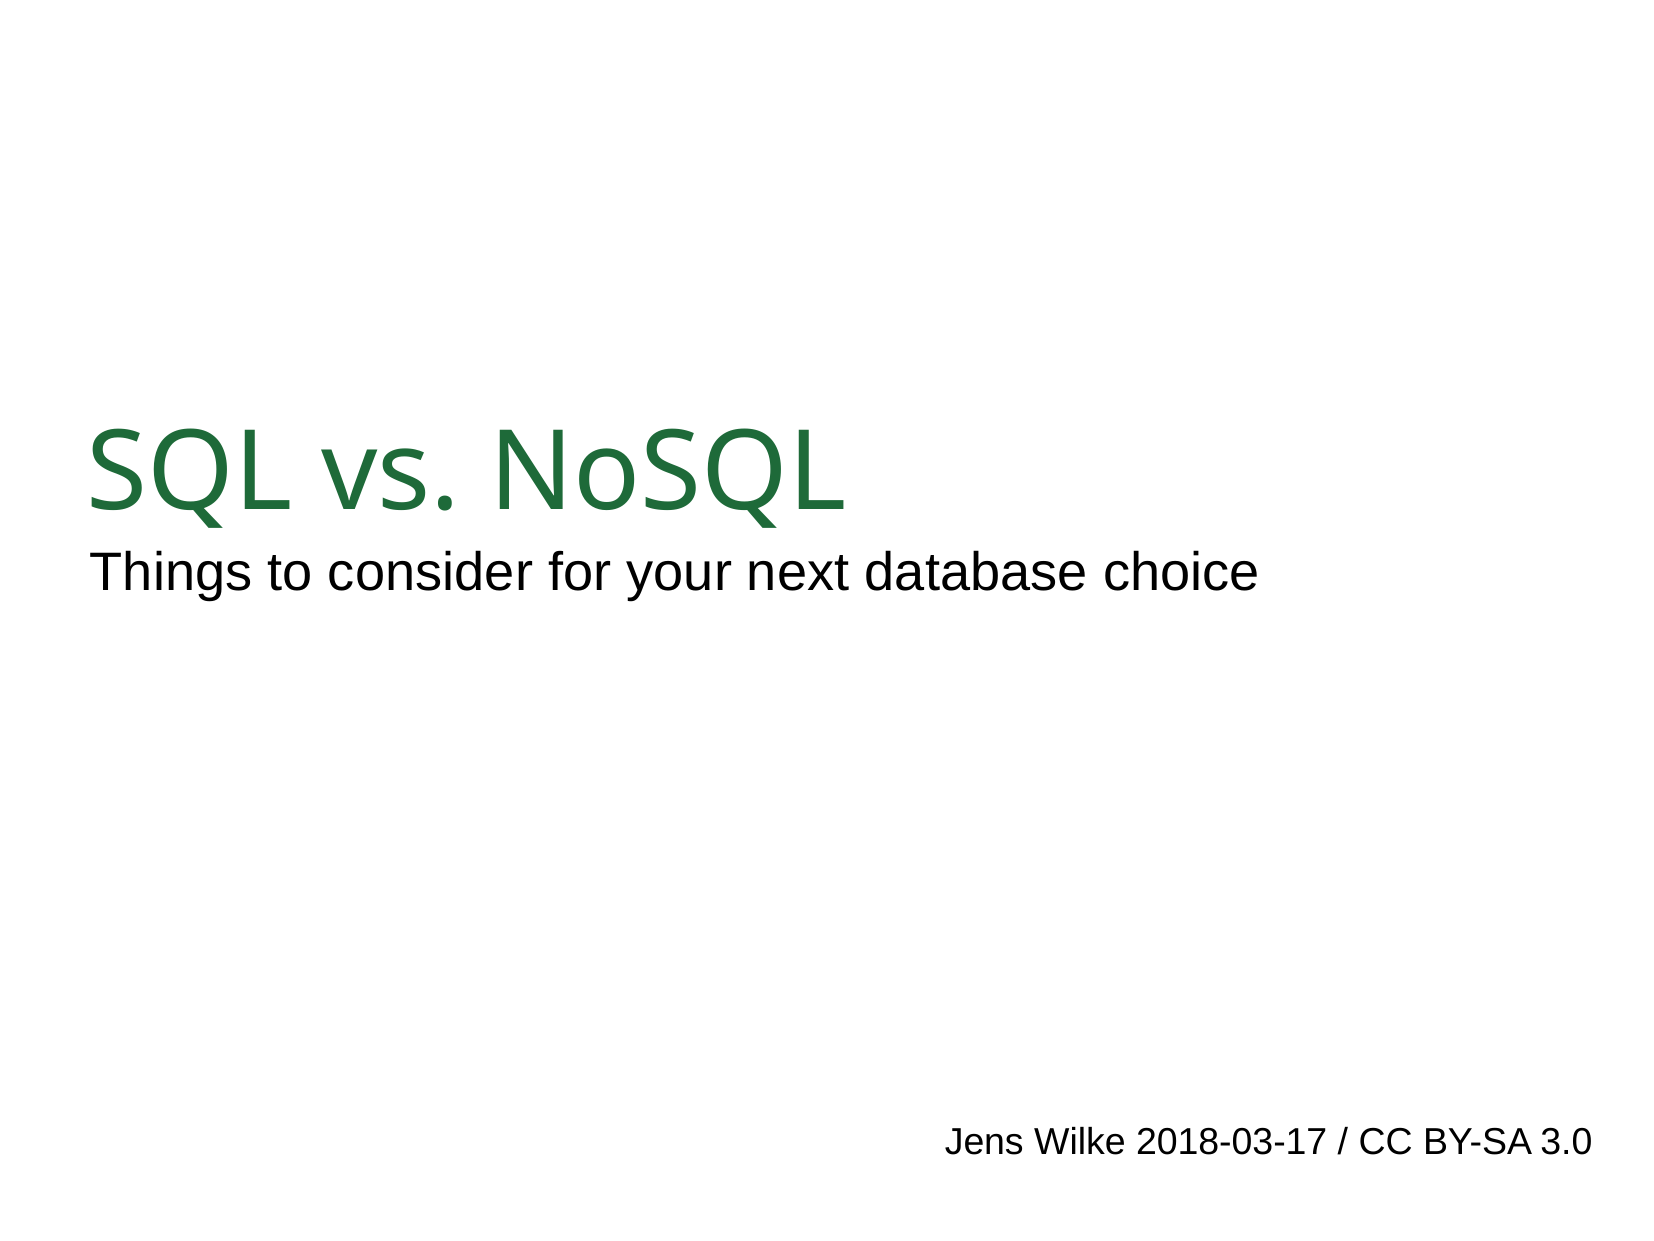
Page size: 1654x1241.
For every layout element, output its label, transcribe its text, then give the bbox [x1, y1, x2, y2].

text_box Jens Wilke 2018-03-17 / CC BY-SA 3.0 [930, 1113, 1608, 1186]
text_box Things to consider for your next database choice [75, 533, 1277, 610]
title SQL vs. NoSQL [86, 363, 1576, 571]
